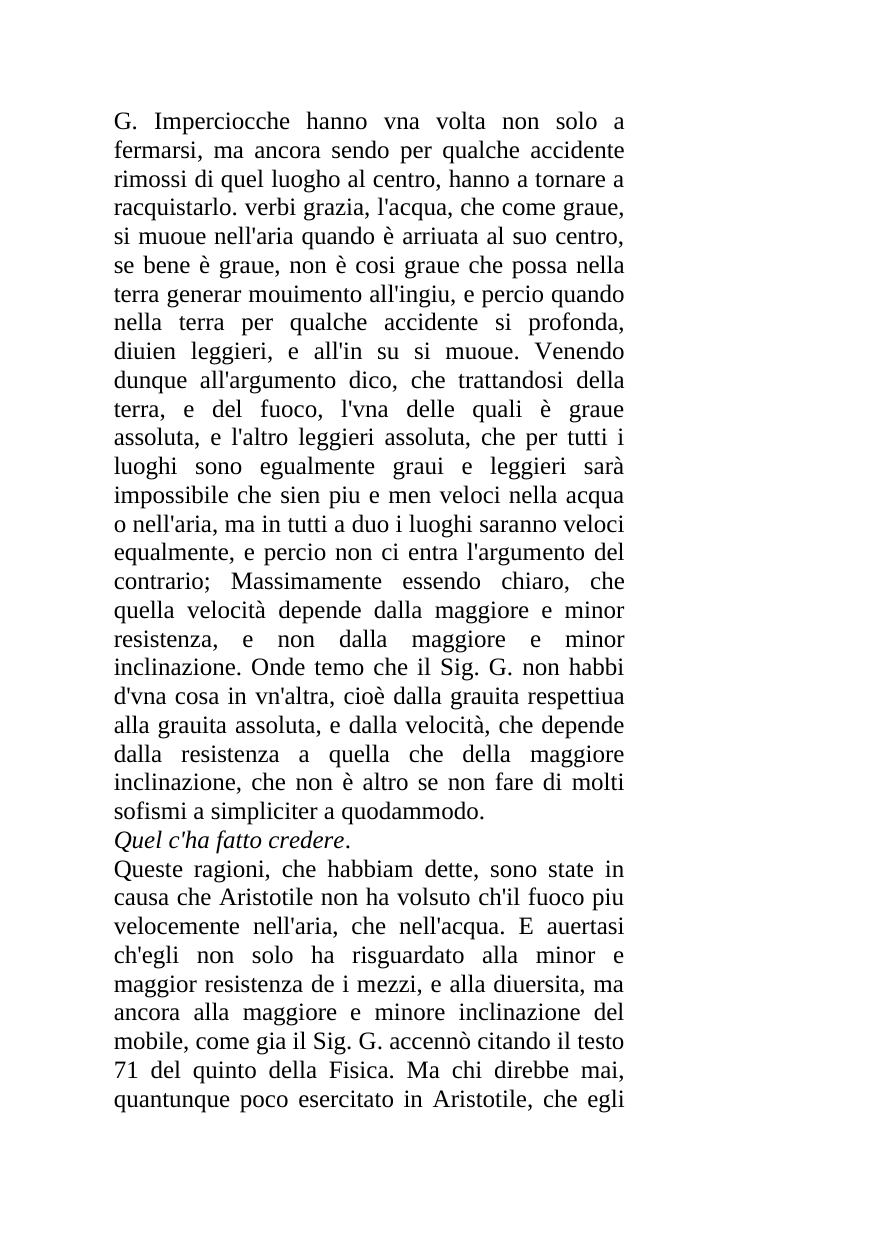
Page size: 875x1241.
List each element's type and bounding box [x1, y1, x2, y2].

table_cell [632, 106, 768, 825]
table_cell [632, 825, 768, 1112]
